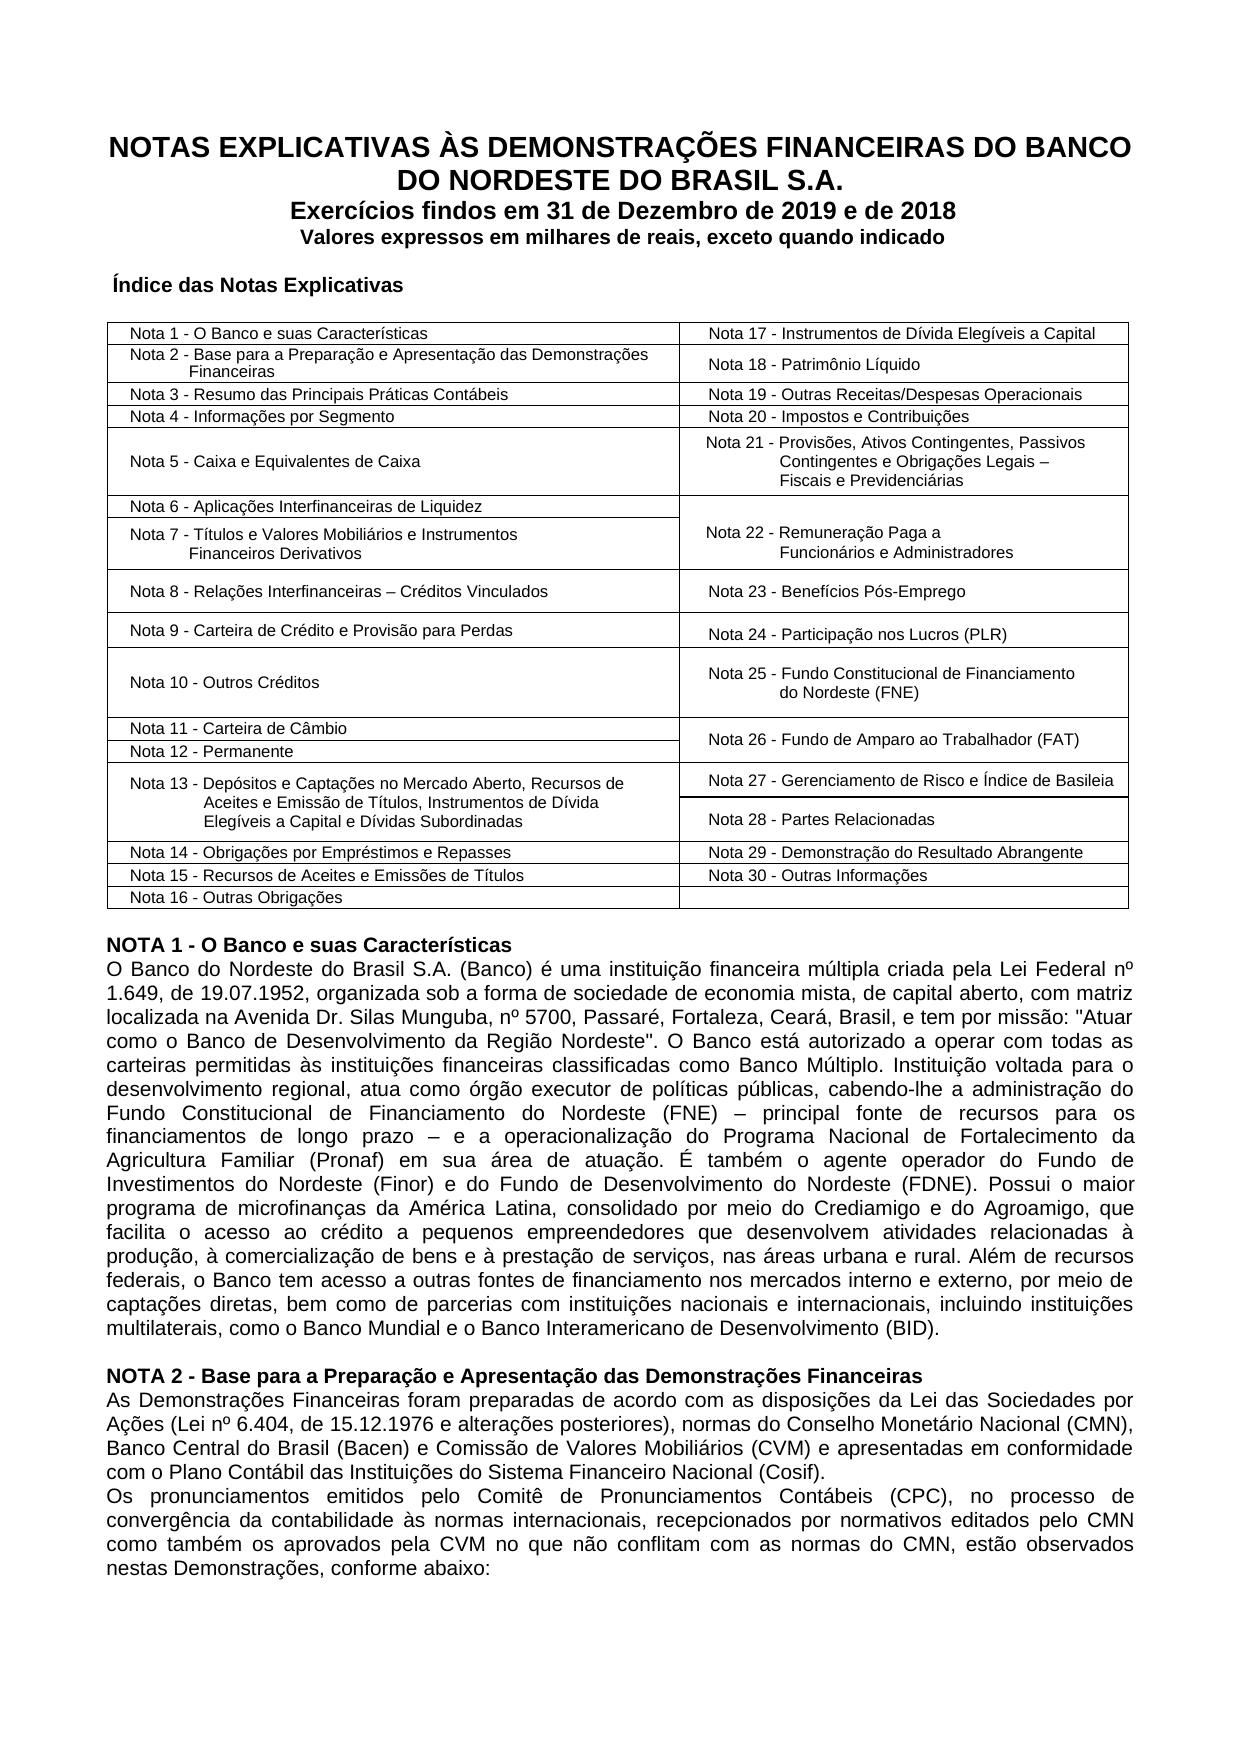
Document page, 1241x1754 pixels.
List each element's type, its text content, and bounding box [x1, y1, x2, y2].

table_cell Nota 19 - Outras Receitas/Despesas Operacionais [680, 383, 1128, 405]
table_cell Nota 21 - Provisões, Ativos Contingentes, Passivos Contingentes e Obrigações Legais – Fiscais e Previdenciárias [680, 428, 1128, 495]
table_cell [680, 887, 1128, 908]
table_cell Nota 22 - Remuneração Paga a Funcionários e Administradores [680, 496, 1128, 569]
table_cell Nota 6 - Aplicações Interfinanceiras de Liquidez [108, 496, 679, 517]
table_cell Nota 13 - Depósitos e Captações no Mercado Aberto, Recursos de Aceites e Emissão de Títulos, Instrumentos de Dívida Elegíveis a Capital e Dívidas Subordinadas [108, 763, 679, 841]
table_cell Nota 11 - Carteira de Câmbio [108, 718, 679, 739]
table_cell Nota 23 - Benefícios Pós-Emprego [680, 570, 1128, 612]
table_cell Nota 7 - Títulos e Valores Mobiliários e Instrumentos Financeiros Derivativos [108, 518, 679, 569]
text Os pronunciamentos emitidos pelo Comitê de Pronunciamentos Contábeis (CPC), no processo de convergência da contabilidade às normas internacionais, recepcionados por normativos editados pelo CMN como também os aprovados pela CVM no que não conflitam com as normas do CMN, estão observados nestas Demonstrações, conforme abaixo: [106, 1484, 1135, 1579]
subtitle Valores expressos em milhares de reais, exceto quando indicado Índice das Notas Explicativas [112, 225, 948, 297]
table_cell Nota 27 - Gerenciamento de Risco e Índice de Basileia [680, 763, 1128, 796]
table_cell Nota 12 - Permanente [108, 741, 679, 762]
table_cell Nota 24 - Participação nos Lucros (PLR) [680, 613, 1128, 647]
table_cell Nota 2 - Base para a Preparação e Apresentação das Demonstrações Financeiras [108, 345, 679, 382]
table_header Nota 1 - O Banco e suas Características [108, 323, 679, 344]
text As Demonstrações Financeiras foram preparadas de acordo com as disposições da Lei das Sociedades por Ações (Lei nº 6.404, de 15.12.1976 e alterações posteriores), normas do Conselho Monetário Nacional (CMN), Banco Central do Brasil (Bacen) e Comissão de Valores Mobiliários (CVM) e apresentadas em conformidade com o Plano Contábil das Instituições do Sistema Financeiro Nacional (Cosif). [106, 1388, 1135, 1484]
table_cell Nota 5 - Caixa e Equivalentes de Caixa [108, 428, 679, 495]
text NOTA 1 - O Banco e suas Características [106, 932, 1146, 956]
table_cell Nota 10 - Outros Créditos [108, 648, 679, 717]
table_cell Nota 15 - Recursos de Aceites e Emissões de Títulos [108, 864, 679, 886]
subtitle NOTA 2 - Base para a Preparação e Apresentação das Demonstrações Financeiras [106, 1364, 1146, 1388]
table_cell Nota 20 - Impostos e Contribuições [680, 406, 1128, 427]
table_cell Nota 14 - Obrigações por Empréstimos e Repasses [108, 842, 679, 863]
table_cell Nota 3 - Resumo das Principais Práticas Contábeis [108, 383, 679, 405]
table_cell Nota 4 - Informações por Segmento [108, 406, 679, 427]
table_cell Nota 28 - Partes Relacionadas [680, 798, 1128, 841]
table_cell Nota 30 - Outras Informações [680, 864, 1128, 886]
text NOTAS EXPLICATIVAS ÀS DEMONSTRAÇÕES FINANCEIRAS DO BANCO DO NORDESTE DO BRASIL S.A. [108, 129, 1133, 197]
table_cell Nota 29 - Demonstração do Resultado Abrangente [680, 842, 1128, 863]
table_header Nota 17 - Instrumentos de Dívida Elegíveis a Capital [680, 323, 1128, 344]
table_cell Nota 25 - Fundo Constitucional de Financiamento do Nordeste (FNE) [680, 648, 1128, 717]
table_cell Nota 18 - Patrimônio Líquido [680, 345, 1128, 382]
subtitle Exercícios findos em 31 de Dezembro de 2019 e de 2018 [108, 197, 1139, 225]
table_cell Nota 16 - Outras Obrigações [108, 887, 679, 908]
table_cell Nota 26 - Fundo de Amparo ao Trabalhador (FAT) [680, 718, 1128, 762]
text O Banco do Nordeste do Brasil S.A. (Banco) é uma instituição financeira múltipla criada pela Lei Federal nº 1.649, de 19.07.1952, organizada sob a forma de sociedade de economia mista, de capital aberto, com matriz localizada na Avenida Dr. Silas Munguba, nº 5700, Passaré, Fortaleza, Ceará, Brasil, e tem por missão: "Atuar como o Banco de Desenvolvimento da Região Nordeste". O Banco está autorizado a operar com todas as carteiras permitidas às instituições financeiras classificadas como Banco Múltiplo. Instituição voltada para o desenvolvimento regional, atua como órgão executor de políticas públicas, cabendo-lhe a administração do Fundo Constitucional de Financiamento do Nordeste (FNE) – principal fonte de recursos para os financiamentos de longo prazo – e a operacionalização do Programa Nacional de Fortalecimento da Agricultura Familiar (Pronaf) em sua área de atuação. É também o agente operador do Fundo de Investimentos do Nordeste (Finor) e do Fundo de Desenvolvimento do Nordeste (FDNE). Possui o maior programa de microfinanças da América Latina, consolidado por meio do Crediamigo e do Agroamigo, que facilita o acesso ao crédito a pequenos empreendedores que desenvolvem atividades relacionadas à produção, à comercialização de bens e à prestação de serviços, nas áreas urbana e rural. Além de recursos federais, o Banco tem acesso a outras fontes de financiamento nos mercados interno e externo, por meio de captações diretas, bem como de parcerias com instituições nacionais e internacionais, incluindo instituições multilaterais, como o Banco Mundial e o Banco Interamericano de Desenvolvimento (BID). [106, 957, 1135, 1340]
table_cell Nota 8 - Relações Interfinanceiras – Créditos Vinculados [108, 570, 679, 612]
table_cell Nota 9 - Carteira de Crédito e Provisão para Perdas [108, 613, 679, 647]
